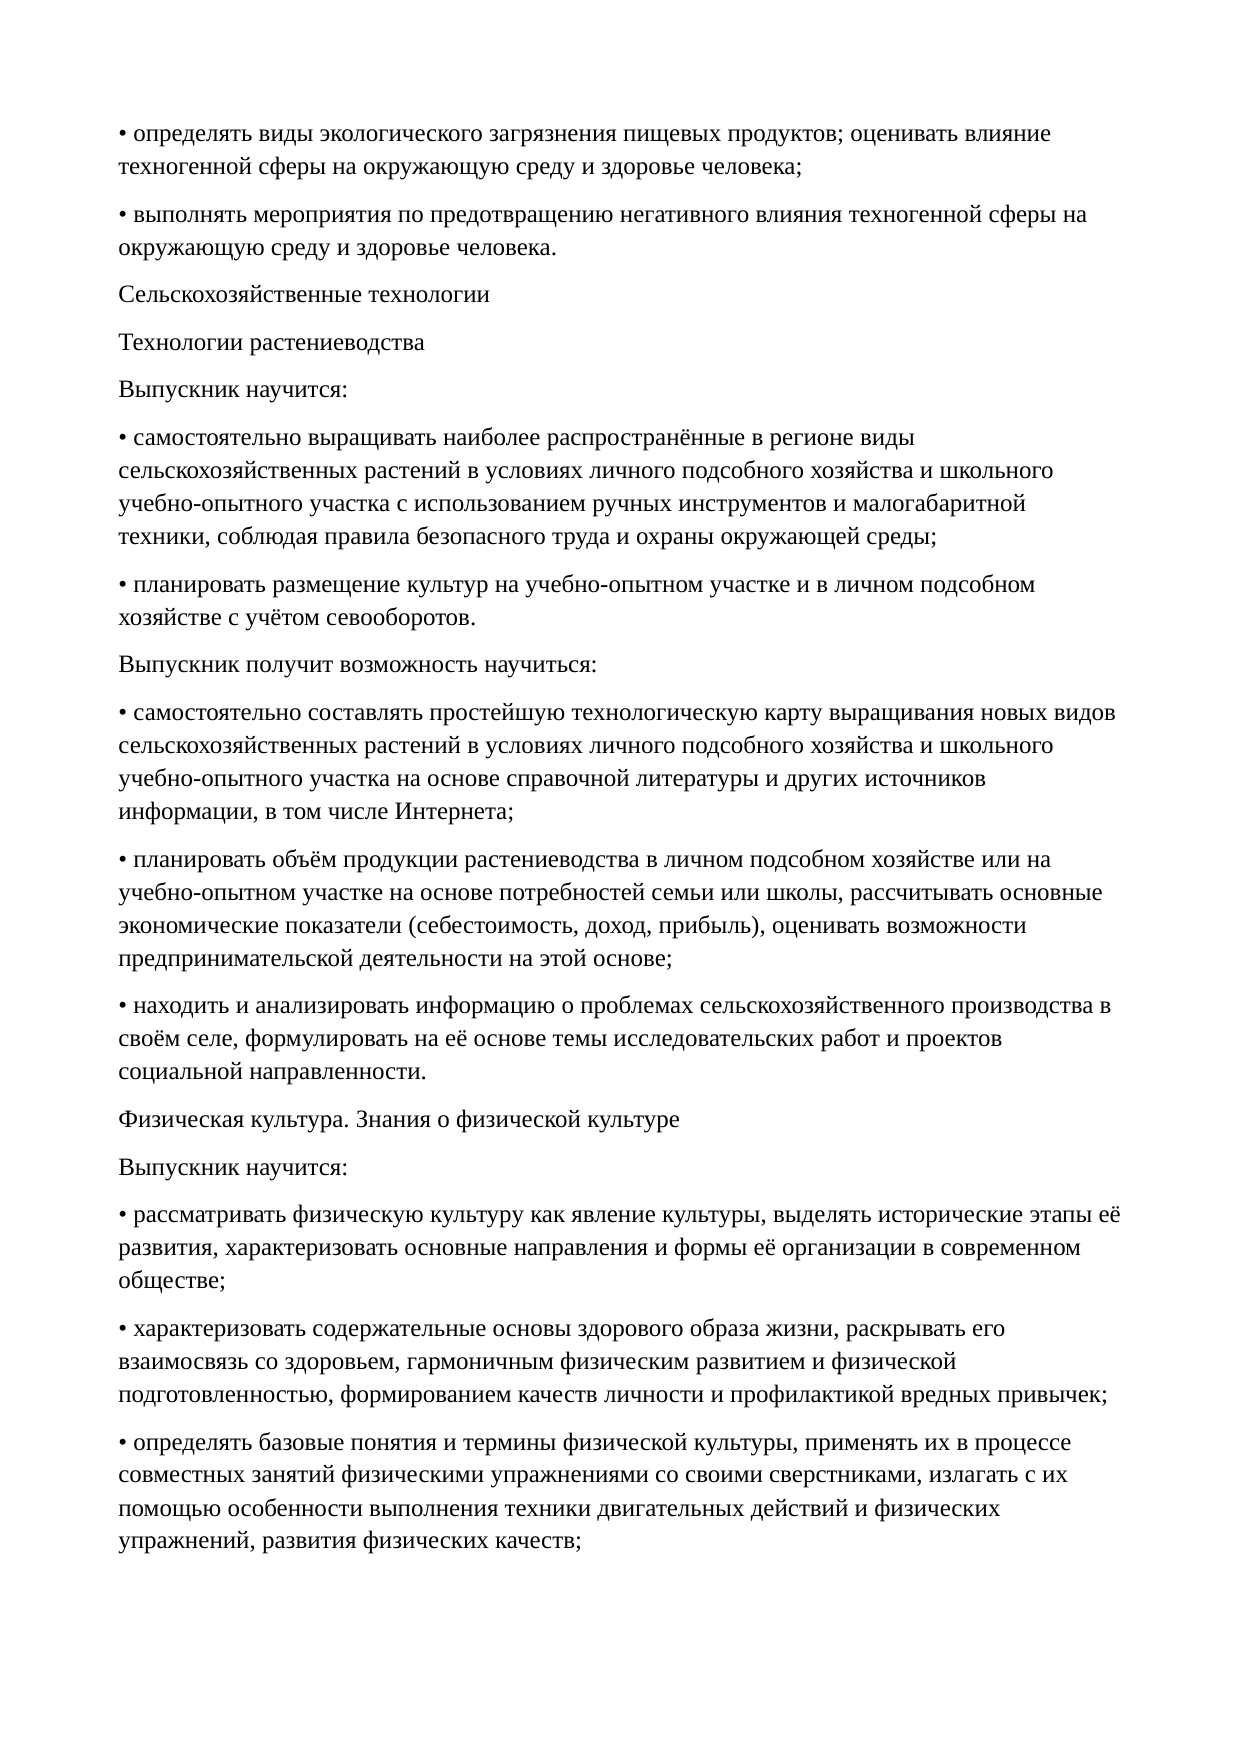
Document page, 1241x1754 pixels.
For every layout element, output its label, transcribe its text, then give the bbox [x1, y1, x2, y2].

text Выпускник научится: [118, 374, 1122, 403]
text • определять виды экологического загрязнения пищевых продуктов; оценивать влияние техногенной сферы на окружающую среду и здоровье человека; [118, 118, 1122, 180]
text • определять базовые понятия и термины физической культуры, применять их в процессе совместных занятий физическими упражнениями со своими сверстниками, излагать с их помощью особенности выполнения техники двигательных действий и физических упражнений, развития физических качеств; [118, 1427, 1122, 1554]
text Физическая культура. Знания о физической культуре [118, 1104, 1122, 1133]
text • планировать размещение культур на учебно-опытном участке и в личном подсобном хозяйстве с учётом севооборотов. [118, 569, 1122, 631]
text Сельскохозяйственные технологии [118, 279, 1122, 308]
text • самостоятельно составлять простейшую технологическую карту выращивания новых видов сельскохозяйственных растений в условиях личного подсобного хозяйства и школьного учебно-опытного участка на основе справочной литературы и других источников информации, в том числе Интернета; [118, 697, 1122, 825]
text Выпускник научится: [118, 1152, 1122, 1180]
text • самостоятельно выращивать наиболее распространённые в регионе виды сельскохозяйственных растений в условиях личного подсобного хозяйства и школьного учебно-опытного участка с использованием ручных инструментов и малогабаритной техники, соблюдая правила безопасного труда и охраны окружающей среды; [118, 422, 1122, 550]
text • находить и анализировать информацию о проблемах сельскохозяйственного производства в своём селе, формулировать на её основе темы исследовательских работ и проектов социальной направленности. [118, 990, 1122, 1085]
text Технологии растениеводства [118, 327, 1122, 356]
text • характеризовать содержательные основы здорового образа жизни, раскрывать его взаимосвязь со здоровьем, гармоничным физическим развитием и физической подготовленностью, формированием качеств личности и профилактикой вредных привычек; [118, 1313, 1122, 1408]
text Выпускник получит возможность научиться: [118, 649, 1122, 678]
text • рассматривать физическую культуру как явление культуры, выделять исторические этапы её развития, характеризовать основные направления и формы её организации в современном обществе; [118, 1199, 1122, 1294]
text • планировать объём продукции растениеводства в личном подсобном хозяйстве или на учебно-опытном участке на основе потребностей семьи или школы, рассчитывать основные экономические показатели (себестоимость, доход, прибыль), оценивать возможности предпринимательской деятельности на этой основе; [118, 844, 1122, 972]
text • выполнять мероприятия по предотвращению негативного влияния техногенной сферы на окружающую среду и здоровье человека. [118, 199, 1122, 261]
